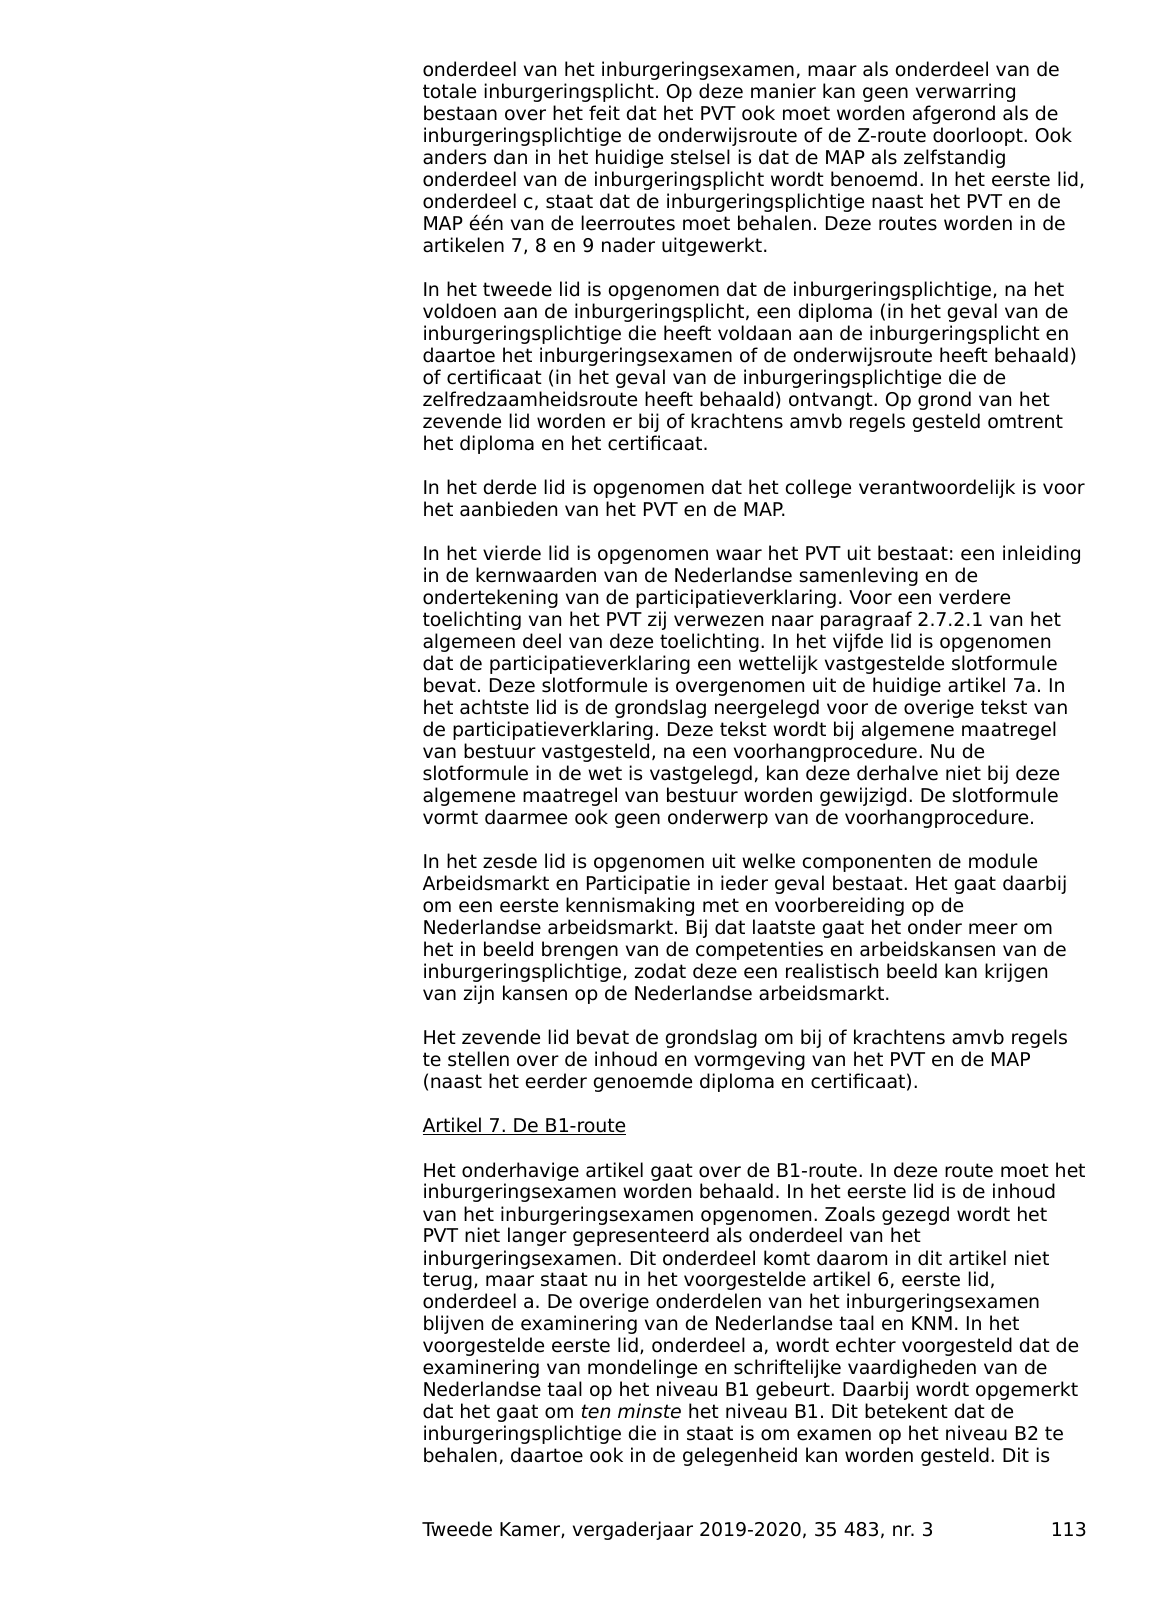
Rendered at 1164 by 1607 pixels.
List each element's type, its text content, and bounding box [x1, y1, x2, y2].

subtitle Artikel 7. De B1-route [422, 1115, 1087, 1137]
text Het zevende lid bevat de grondslag om bij of krachtens amvb regels te stellen over de inhoud en vormgeving van het PVT en de MAP (naast het eerder genoemde diploma en certificaat). [422, 1027, 1087, 1093]
text In het derde lid is opgenomen dat het college verantwoordelijk is voor het aanbieden van het PVT en de MAP. [422, 477, 1087, 521]
text Het onderhavige artikel gaat over de B1-route. In deze route moet het inburgeringsexamen worden behaald. In het eerste lid is de inhoud van het inburgeringsexamen opgenomen. Zoals gezegd wordt het PVT niet langer gepresenteerd als onderdeel van het inburgeringsexamen. Dit onderdeel komt daarom in dit artikel niet terug, maar staat nu in het voorgestelde artikel 6, eerste lid, onderdeel a. De overige onderdelen van het inburgeringsexamen blijven de examinering van de Nederlandse taal en KNM. In het voorgestelde eerste lid, onderdeel a, wordt echter voorgesteld dat de examinering van mondelinge en schriftelijke vaardigheden van de Nederlandse taal op het niveau B1 gebeurt. Daarbij wordt opgemerkt dat het gaat om ten minste het niveau B1. Dit betekent dat de inburgeringsplichtige die in staat is om examen op het niveau B2 te behalen, daartoe ook in de gelegenheid kan worden gesteld. Dit is [422, 1159, 1087, 1467]
text In het zesde lid is opgenomen uit welke componenten de module Arbeidsmarkt en Participatie in ieder geval bestaat. Het gaat daarbij om een eerste kennismaking met en voorbereiding op de Nederlandse arbeidsmarkt. Bij dat laatste gaat het onder meer om het in beeld brengen van de competenties en arbeidskansen van de inburgeringsplichtige, zodat deze een realistisch beeld kan krijgen van zijn kansen op de Nederlandse arbeidsmarkt. [422, 851, 1087, 1005]
text onderdeel van het inburgeringsexamen, maar als onderdeel van de totale inburgeringsplicht. Op deze manier kan geen verwarring bestaan over het feit dat het PVT ook moet worden afgerond als de inburgeringsplichtige de onderwijsroute of de Z-route doorloopt. Ook anders dan in het huidige stelsel is dat de MAP als zelfstandig onderdeel van de inburgeringsplicht wordt benoemd. In het eerste lid, onderdeel c, staat dat de inburgeringsplichtige naast het PVT en de MAP één van de leerroutes moet behalen. Deze routes worden in de artikelen 7, 8 en 9 nader uitgewerkt. [422, 59, 1087, 257]
text In het vierde lid is opgenomen waar het PVT uit bestaat: een inleiding in de kernwaarden van de Nederlandse samenleving en de ondertekening van de participatieverklaring. Voor een verdere toelichting van het PVT zij verwezen naar paragraaf 2.7.2.1 van het algemeen deel van deze toelichting. In het vijfde lid is opgenomen dat de participatieverklaring een wettelijk vastgestelde slotformule bevat. Deze slotformule is overgenomen uit de huidige artikel 7a. In het achtste lid is de grondslag neergelegd voor de overige tekst van de participatieverklaring. Deze tekst wordt bij algemene maatregel van bestuur vastgesteld, na een voorhangprocedure. Nu de slotformule in de wet is vastgelegd, kan deze derhalve niet bij deze algemene maatregel van bestuur worden gewijzigd. De slotformule vormt daarmee ook geen onderwerp van de voorhangprocedure. [422, 543, 1087, 829]
text In het tweede lid is opgenomen dat de inburgeringsplichtige, na het voldoen aan de inburgeringsplicht, een diploma (in het geval van de inburgeringsplichtige die heeft voldaan aan de inburgeringsplicht en daartoe het inburgeringsexamen of de onderwijsroute heeft behaald) of certificaat (in het geval van de inburgeringsplichtige die de zelfredzaamheidsroute heeft behaald) ontvangt. Op grond van het zevende lid worden er bij of krachtens amvb regels gesteld omtrent het diploma en het certificaat. [422, 279, 1087, 455]
